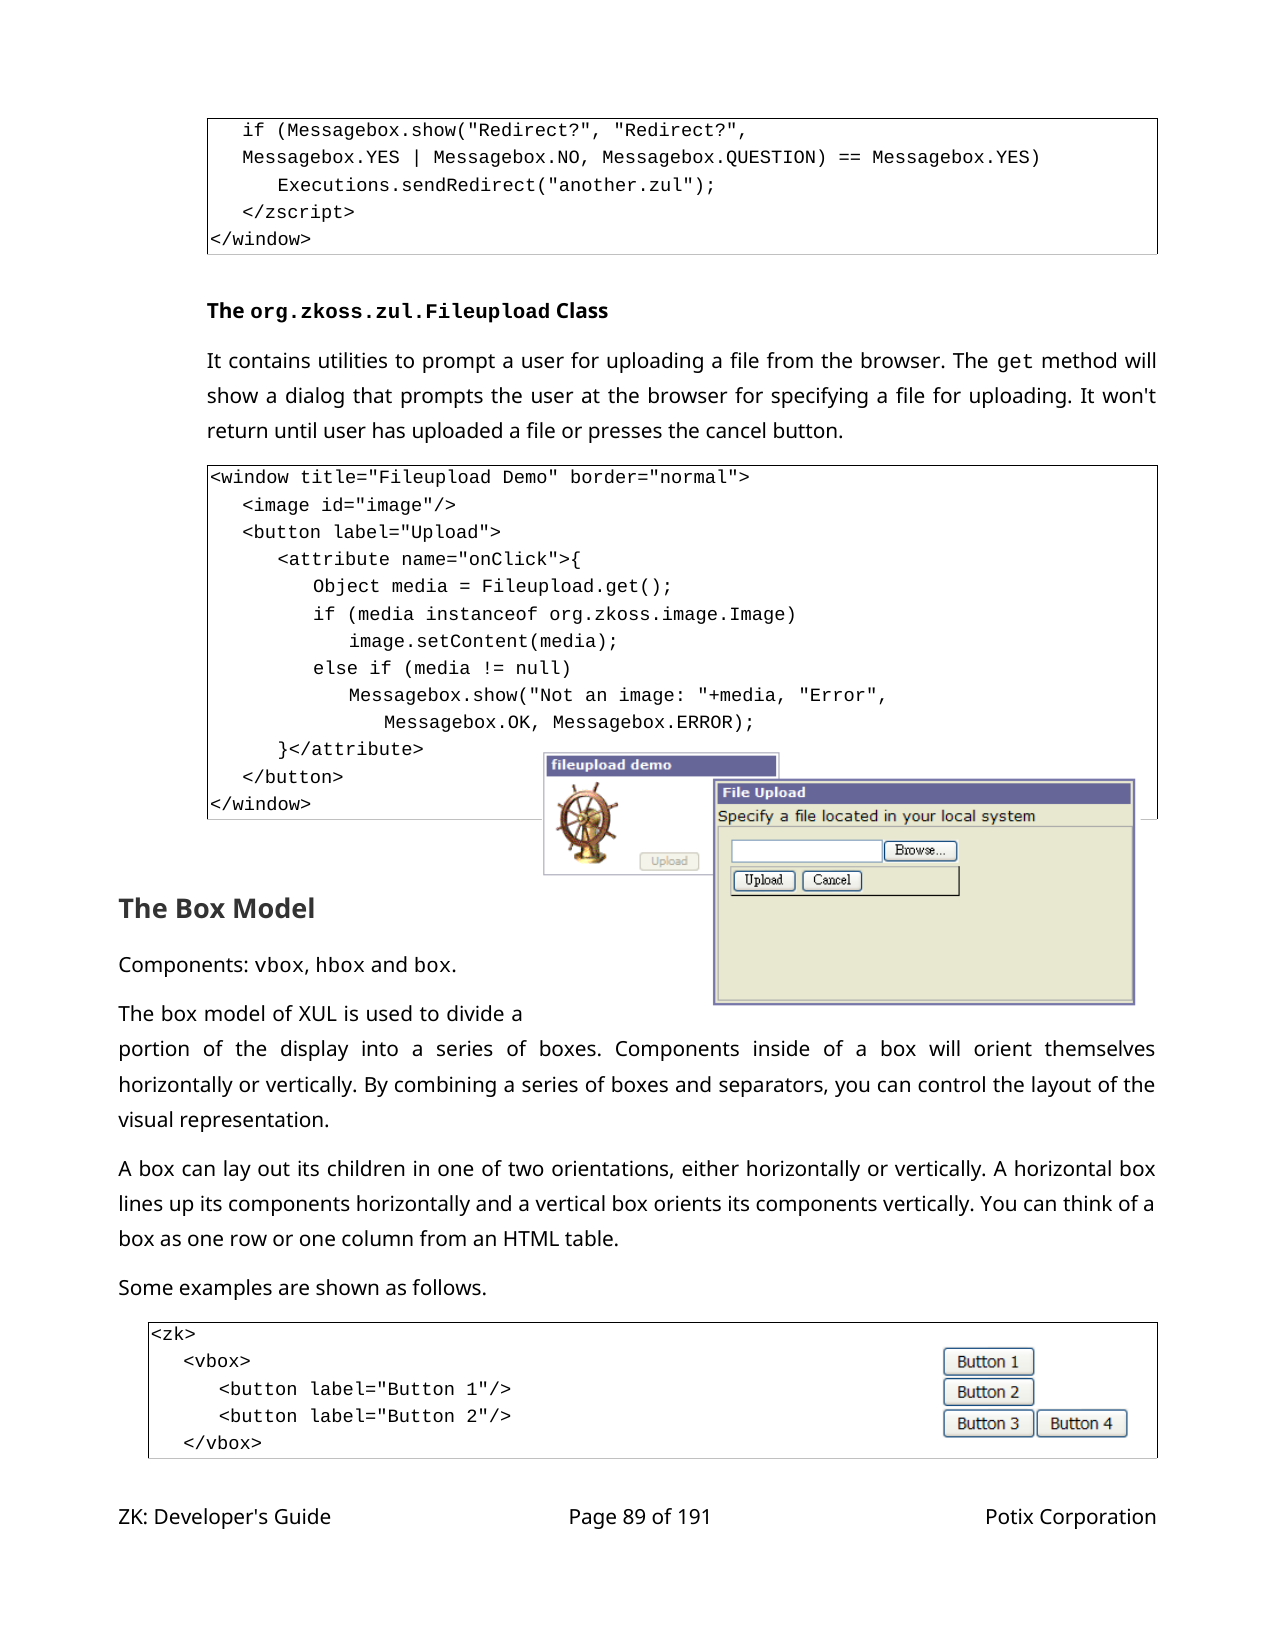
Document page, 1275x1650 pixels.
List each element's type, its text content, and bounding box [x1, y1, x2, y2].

text <zk> [149, 1323, 1157, 1346]
text <button label="Button 1"/> [149, 1376, 939, 1401]
text [1141, 764, 1157, 789]
subtitle The Box Model [118, 890, 541, 927]
text [1131, 1403, 1157, 1428]
text It contains utilities to prompt a user for uploading a file from the browser. The get method will show a dialog that prompts the user at the browser for specifying a file for uploading. It won't return until user has uploaded a file or presses the cancel button. [207, 346, 1157, 445]
text [1131, 1376, 1157, 1401]
text Some examples are shown as follows. [118, 1273, 1157, 1301]
text [1141, 792, 1157, 819]
text Messagebox.YES | Messagebox.NO, Messagebox.QUESTION) == Messagebox.YES) [208, 145, 1157, 169]
text [1131, 1349, 1157, 1373]
text <image id="image"/> [208, 493, 1157, 517]
subtitle The org.zkoss.zul.Fileupload Class [207, 297, 1157, 325]
text if (media instanceof org.zkoss.image.Image) [208, 601, 1157, 626]
text <button label="Upload"> [208, 520, 1157, 544]
text </vbox> [149, 1431, 1157, 1458]
text Messagebox.OK, Messagebox.ERROR); [208, 710, 1157, 734]
text A box can lay out its children in one of two orientations, either horizontally or vertically. A horizontal box lines up its components horizontally and a vertical box orients its components vertically. You can think of a box as one row or one column from an HTML table. [118, 1154, 1157, 1252]
text </window> [208, 227, 1157, 254]
text Components: vbox, hbox and box. [118, 950, 541, 979]
text }</attribute> [208, 737, 1157, 762]
text The box model of XUL is used to divide a portion of the display into a series of boxes. Components inside of a box will orient themselves horizontally or vertically. By combining a series of boxes and separators, you can control the layout of the visual representation. [118, 999, 1157, 1133]
text <window title="Fileupload Demo" border="normal"> [208, 466, 1157, 490]
text image.setContent(media); [208, 628, 1157, 653]
text Messagebox.show("Not an image: "+media, "Error", [208, 683, 1157, 707]
text <button label="Button 2"/> [149, 1403, 939, 1428]
text </window> [208, 792, 541, 819]
text </zscript> [208, 200, 1157, 224]
subtitle [1141, 890, 1157, 927]
text if (Messagebox.show("Redirect?", "Redirect?", [208, 119, 1157, 142]
text <vbox> [149, 1349, 939, 1373]
picture [541, 750, 1141, 1010]
text Object media = Fileupload.get(); [208, 574, 1157, 598]
text </button> [208, 764, 541, 789]
text Executions.sendRedirect("another.zul"); [208, 172, 1157, 197]
picture [939, 1342, 1131, 1441]
text else if (media != null) [208, 656, 1157, 680]
text <attribute name="onClick">{ [208, 547, 1157, 571]
